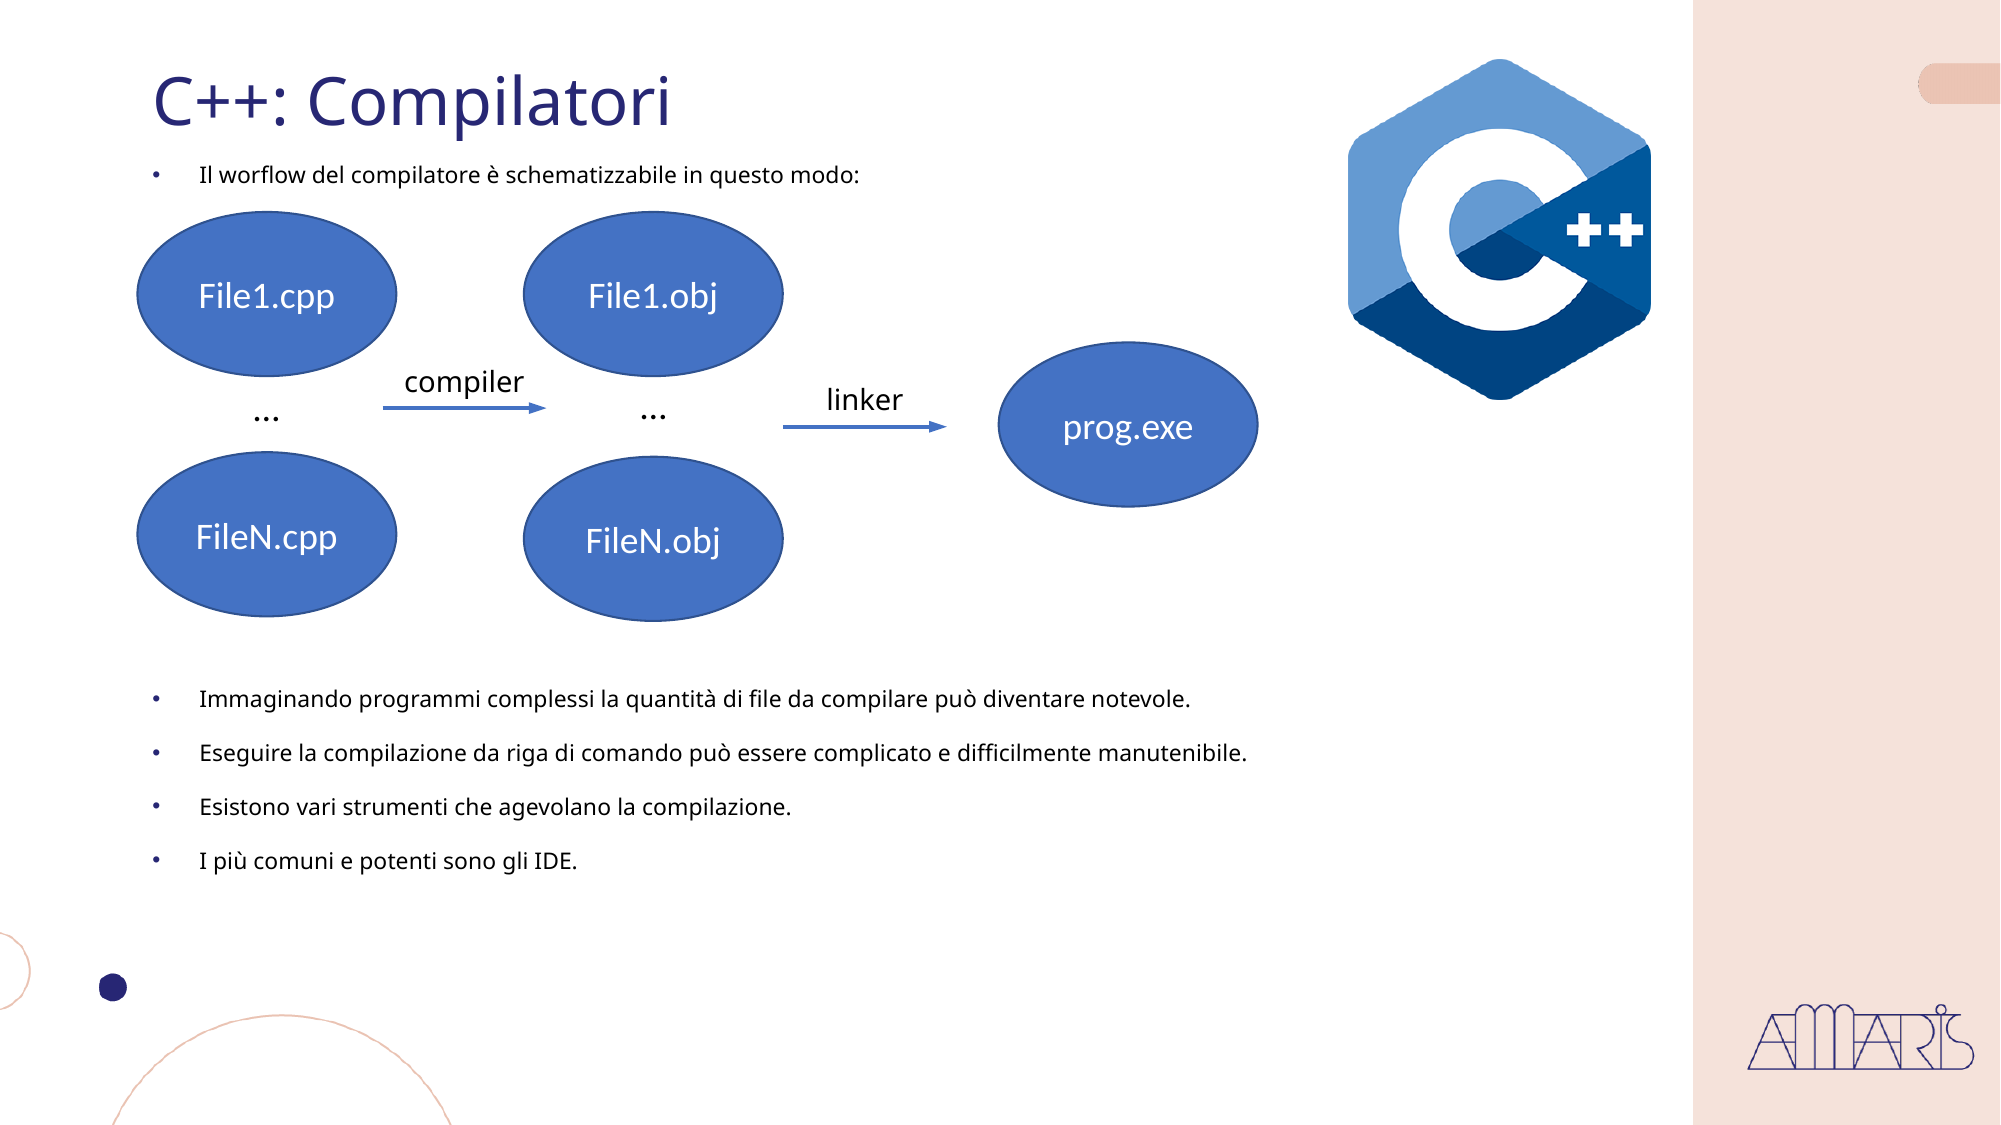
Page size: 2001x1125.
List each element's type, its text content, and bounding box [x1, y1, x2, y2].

text_box File1.obj [523, 211, 783, 374]
text_box prog.exe [998, 342, 1258, 507]
text_box FileN.obj [523, 456, 783, 621]
text_box linker [782, 373, 947, 425]
picture [1348, 59, 1651, 400]
text_box … [576, 374, 731, 436]
text_box Immaginando programmi complessi la quantità di file da compilare può diventare notevole. Eseguire la compilazione da riga di comando può essere complicato e difficilmente manutenibile. Esistono vari strumenti che agevolano la compilazione. I più comuni e potenti sono gli IDE. [137, 671, 1349, 881]
text_box FileN.cpp [137, 452, 397, 617]
title C++: Compilatori [137, 59, 1348, 147]
text_box Il worflow del compilatore è schematizzabile in questo modo: [137, 147, 1349, 194]
text_box compiler [382, 355, 547, 406]
text_box … [189, 376, 344, 437]
text_box File1.cpp [137, 211, 397, 376]
